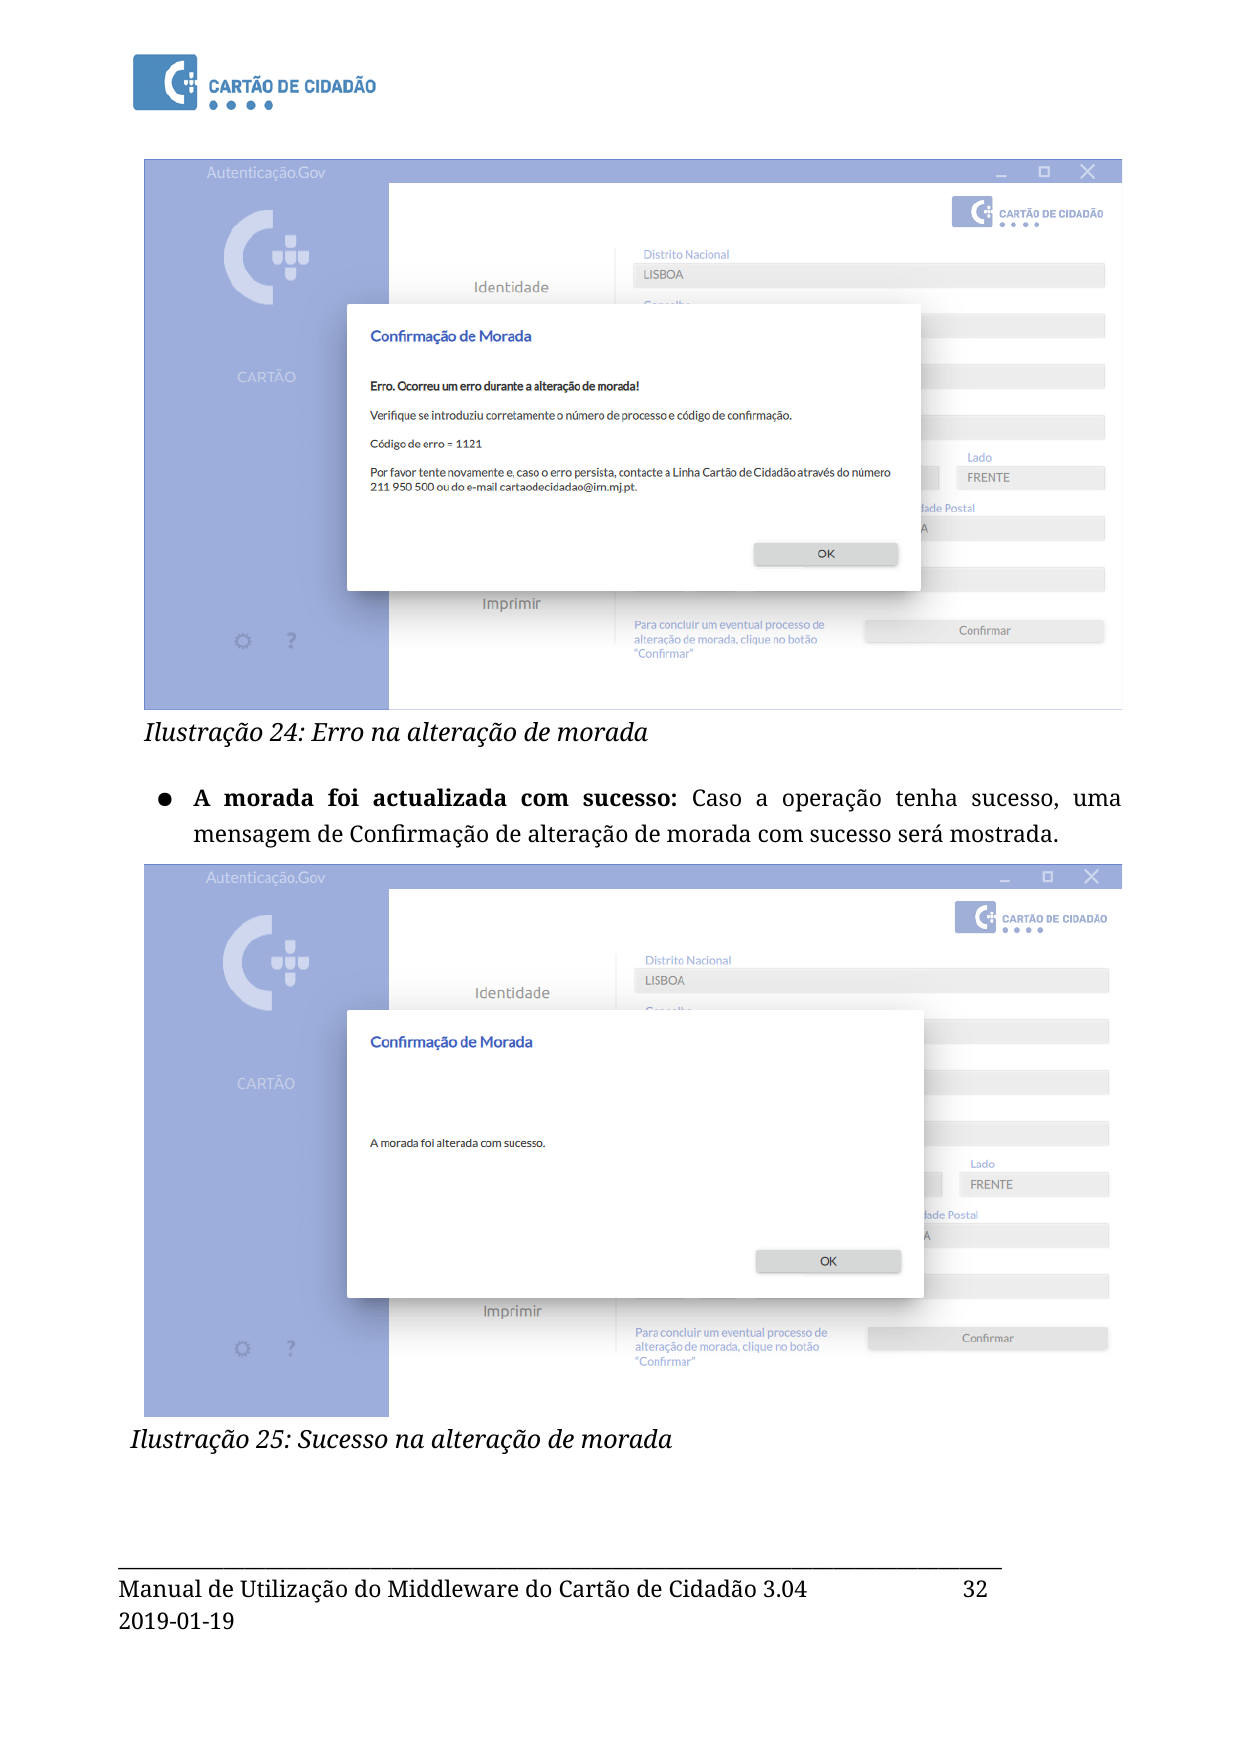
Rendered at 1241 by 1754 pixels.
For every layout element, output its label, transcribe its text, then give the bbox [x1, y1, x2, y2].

list Ilustração 24: Erro na alteração de morada [144, 710, 1122, 749]
picture [144, 864, 1123, 1417]
list A morada foi actualizada com sucesso: Caso a operação tenha sucesso, uma mensagem de Confirmação de alteração de morada com sucesso será mostrada. [144, 749, 1122, 849]
picture [144, 159, 1123, 710]
list [156, 155, 1122, 159]
text Ilustração 25: Sucesso na alteração de morada [130, 1417, 1122, 1456]
picture [130, 47, 423, 118]
